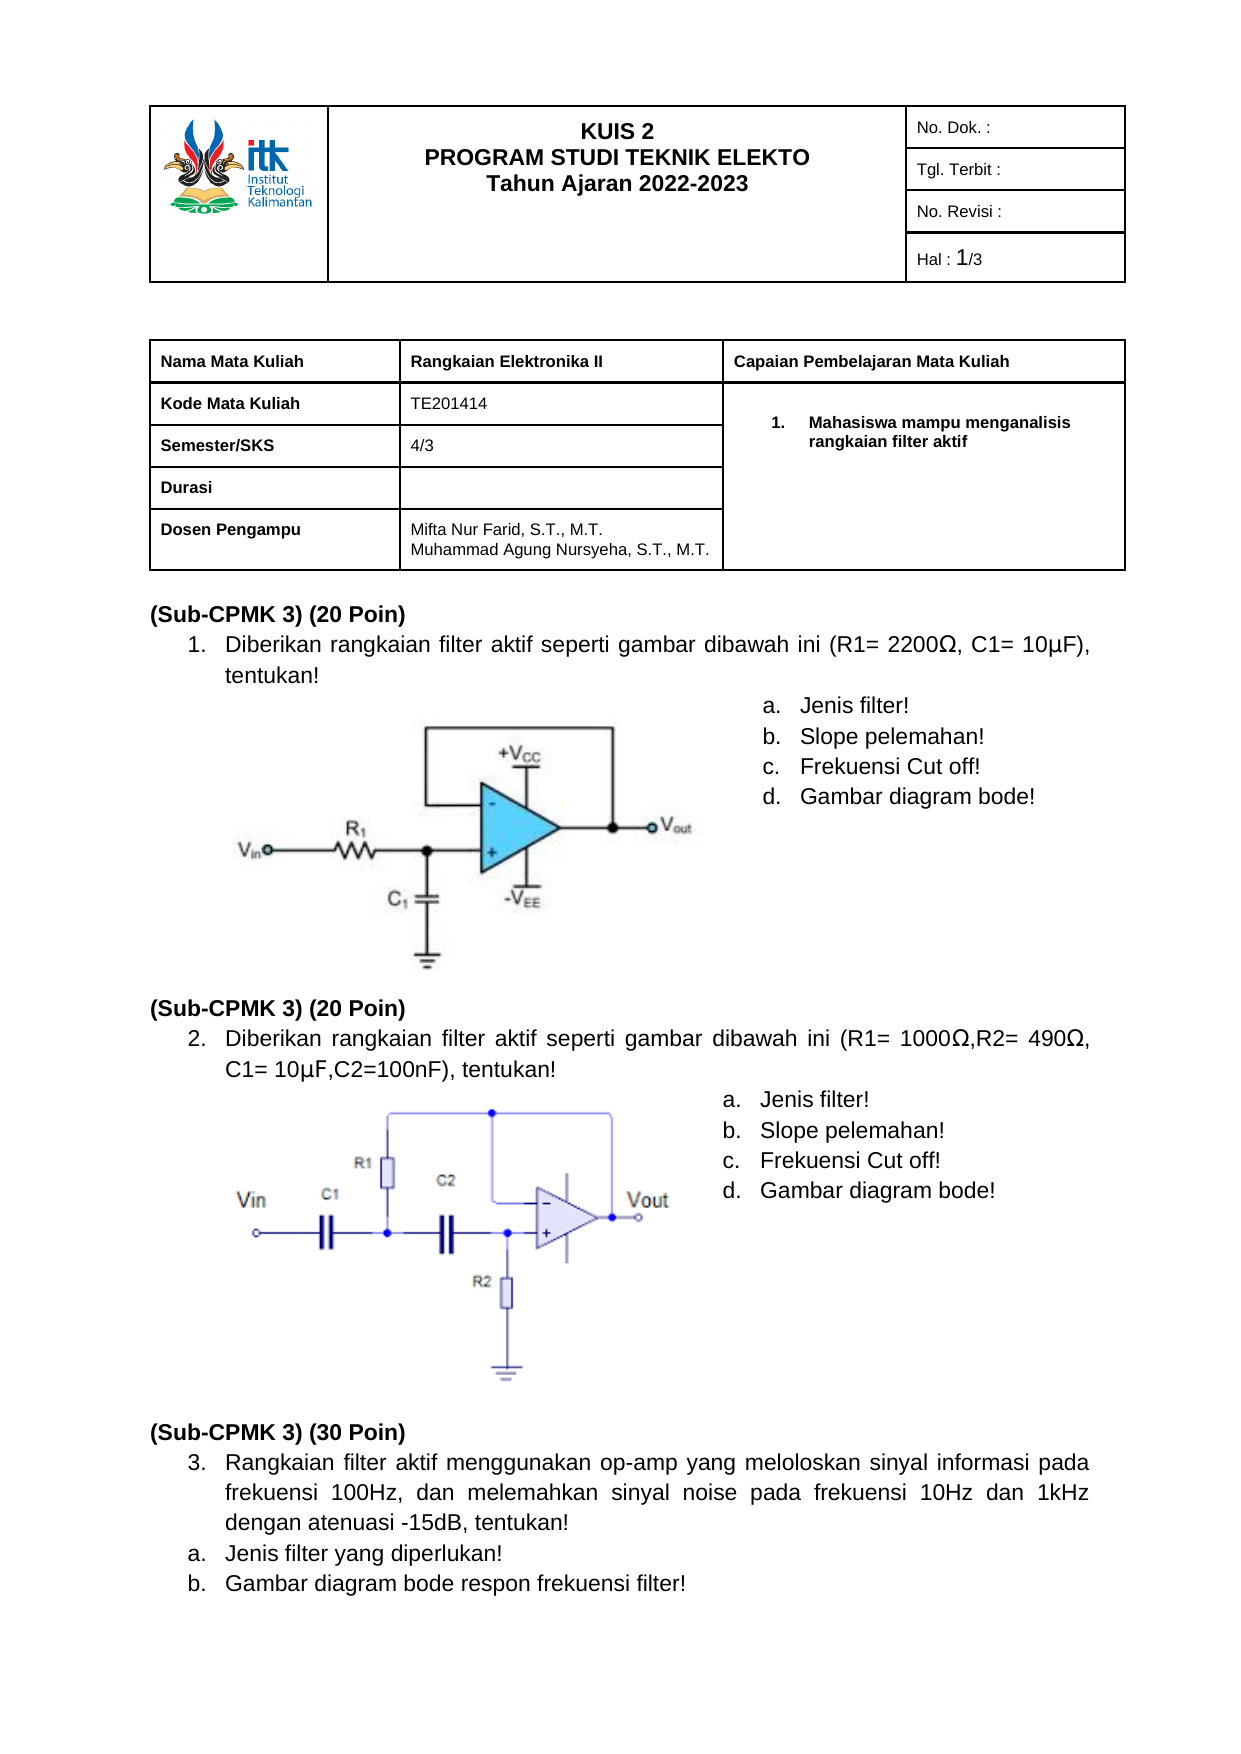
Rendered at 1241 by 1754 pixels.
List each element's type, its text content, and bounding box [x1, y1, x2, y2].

picture [205, 692, 725, 984]
list (Sub-CPMK 3) (30 Poin) [150, 1419, 1090, 1445]
list Jenis filter! [187, 1086, 1090, 1113]
table_cell Semester/SKS [151, 426, 399, 466]
list (Sub-CPMK 3) (20 Poin) [150, 994, 1090, 1021]
list [187, 753, 205, 779]
picture [160, 117, 315, 217]
list [187, 723, 205, 749]
table_cell 4/3 [401, 426, 722, 466]
picture [212, 1108, 685, 1393]
list Diberikan rangkaian filter aktif seperti gambar dibawah ini (R1= 1000Ω,R2= 490Ω, C1= 10μF,C2=100nF), tentukan! [187, 1025, 1090, 1082]
list Jenis filter! [725, 692, 1090, 719]
table_cell Mifta Nur Farid, S.T., M.T. Muhammad Agung Nursyeha, S.T., M.T. [401, 510, 722, 569]
list Gambar diagram bode! [725, 783, 1090, 809]
table_cell Kode Mata Kuliah [151, 384, 399, 423]
list Frekuensi Cut off! [725, 753, 1090, 779]
list Slope pelemahan! [725, 723, 1090, 749]
table_header Rangkaian Elektronika II [401, 341, 722, 381]
list Slope pelemahan! [685, 1117, 1090, 1143]
list Gambar diagram bode! [685, 1177, 1090, 1203]
table_cell Dosen Pengampu [151, 510, 399, 569]
table_header Nama Mata Kuliah [151, 341, 399, 381]
list Jenis filter yang diperlukan! [187, 1539, 1090, 1566]
table_cell Mahasiswa mampu menganalisis rangkaian filter aktif [724, 384, 1124, 569]
list [187, 1147, 212, 1173]
list Gambar diagram bode respon frekuensi filter! [187, 1570, 1090, 1596]
table_cell Durasi [151, 468, 399, 508]
table_header Capaian Pembelajaran Mata Kuliah [724, 341, 1124, 381]
list [187, 783, 205, 809]
table_cell TE201414 [401, 384, 722, 423]
list [187, 1117, 212, 1143]
list Rangkaian filter aktif menggunakan op-amp yang meloloskan sinyal informasi pada frekuensi 100Hz, dan melemahkan sinyal noise pada frekuensi 10Hz dan 1kHz dengan atenuasi -15dB, tentukan! [187, 1449, 1090, 1536]
list [187, 692, 205, 719]
text (Sub-CPMK 3) (20 Poin) [150, 601, 1090, 628]
list Frekuensi Cut off! [685, 1147, 1090, 1173]
list [187, 1177, 212, 1203]
table_cell [401, 468, 722, 508]
list Diberikan rangkaian filter aktif seperti gambar dibawah ini (R1= 2200Ω, C1= 10μF), tentukan! [187, 631, 1090, 688]
